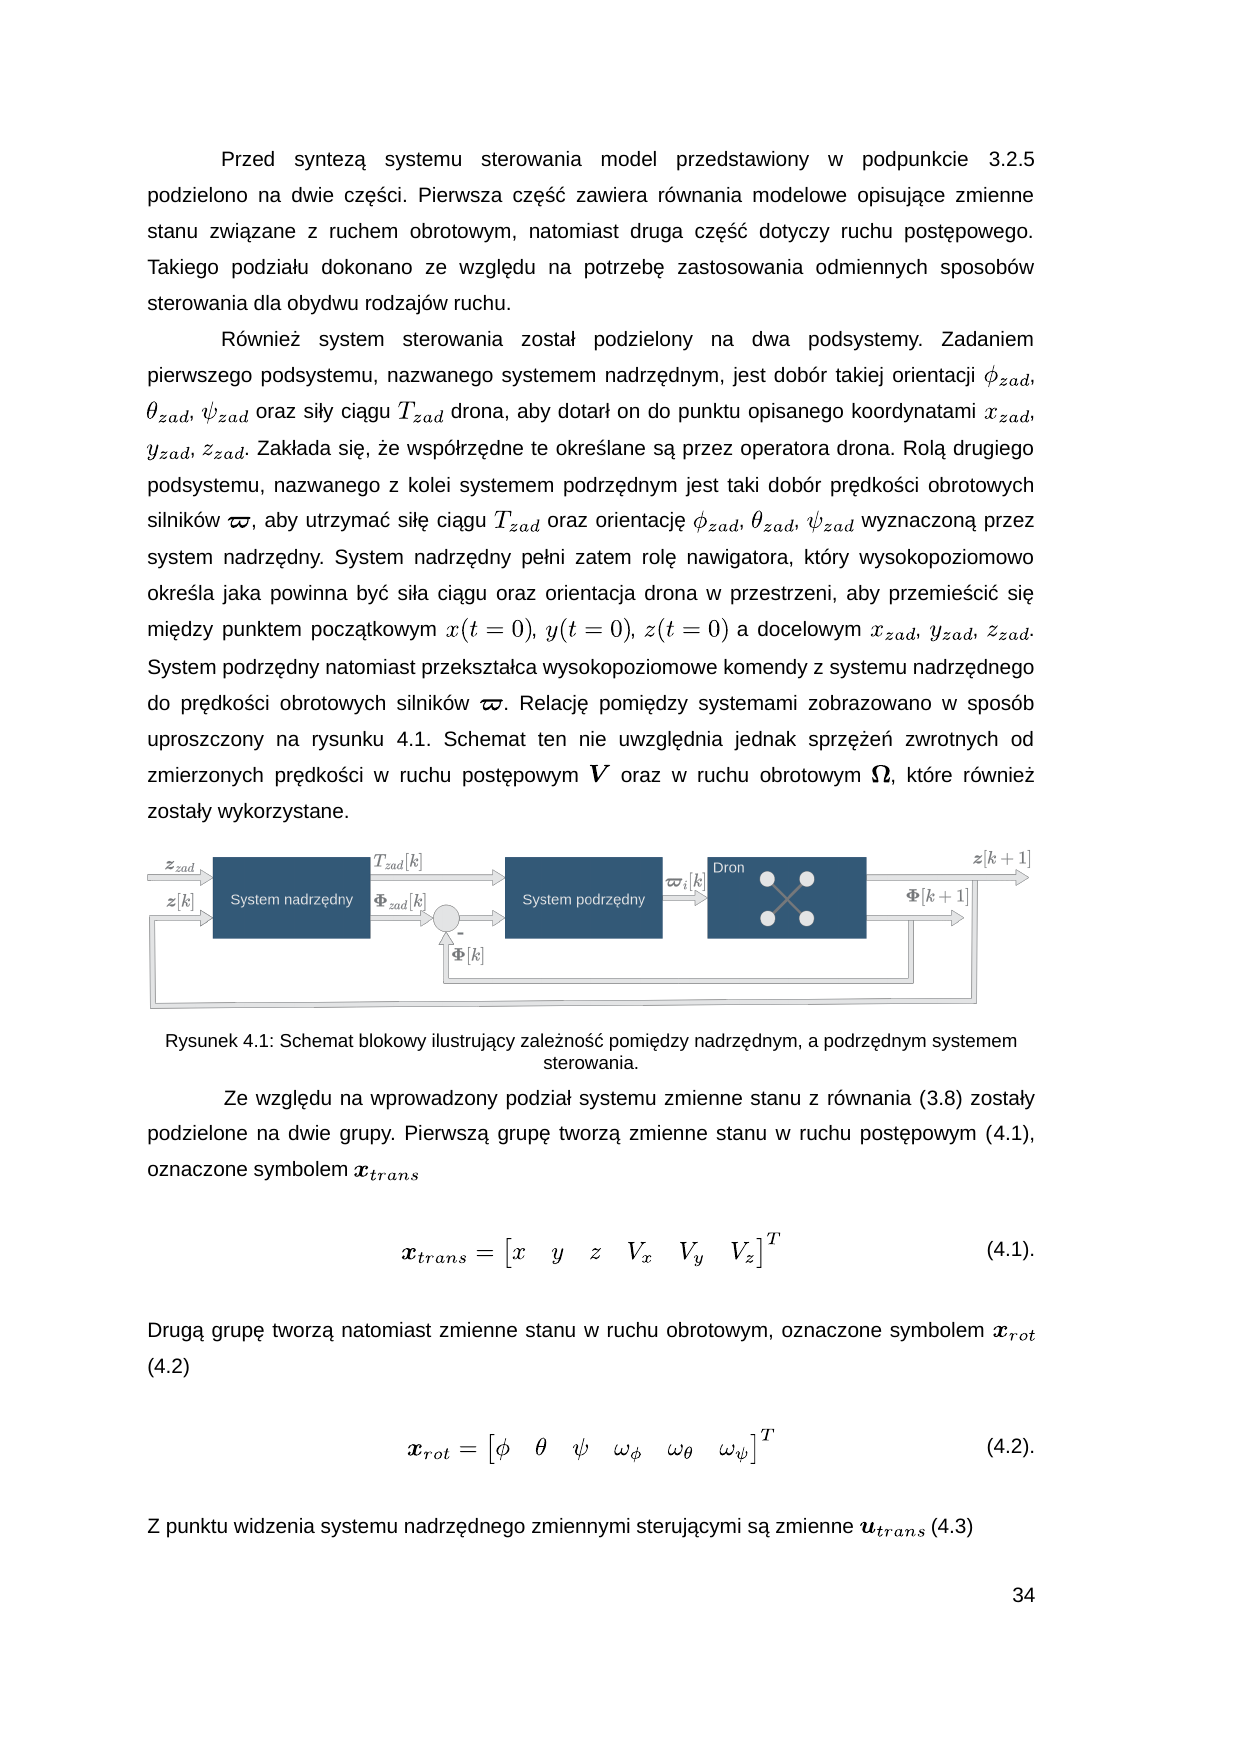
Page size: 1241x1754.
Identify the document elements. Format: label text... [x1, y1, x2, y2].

text [147, 1009, 1035, 1030]
text Ze względu na wprowadzony podział systemu zmienne stanu z równania (3.8) zostały podzielone na dwie grupy. Pierwszą grupę tworzą zmienne stanu w ruchu postępowym (4.1), oznaczone symbolem [147, 1073, 1035, 1181]
text Z punktu widzenia systemu nadrzędnego zmiennymi sterującymi są zmienne (4.3) [147, 1513, 1035, 1537]
text Rysunek 4.1: Schemat blokowy ilustrujący zależność pomiędzy nadrzędnym, a podrzędnym systemem sterowania. [147, 1030, 1035, 1073]
text Drugą grupę tworzą natomiast zmienne stanu w ruchu obrotowym, oznaczone symbolem (4.2) [147, 1317, 1035, 1377]
text (4.2). [147, 1427, 1035, 1464]
picture [147, 834, 1035, 1009]
text Również system sterowania został podzielony na dwa podsystemy. Zadaniem pierwszego podsystemu, nazwanego systemem nadrzędnym, jest dobór takiej orientacji , , oraz siły ciągu drona, aby dotarł on do punktu opisanego koordynatami , , . Zakłada się, że współrzędne te określane są przez operatora drona. Rolą drugiego podsystemu, nazwanego z kolei systemem podrzędnym jest taki dobór prędkości obrotowych silników , aby utrzymać siłę ciągu oraz orientację , , wyznaczoną przez system nadrzędny. System nadrzędny pełni zatem rolę nawigatora, który wysokopoziomowo określa jaka powinna być siła ciągu oraz orientacja drona w przestrzeni, aby przemieścić się między punktem początkowym , , a docelowym , , . System podrzędny natomiast przekształca wysokopoziomowe komendy z systemu nadrzędnego do prędkości obrotowych silników . Relację pomiędzy systemami zobrazowano w sposób uproszczony na rysunku 4.1. Schemat ten nie uwzględnia jednak sprzężeń zwrotnych od zmierzonych prędkości w ruchu postępowym oraz w ruchu obrotowym , które również zostały wykorzystane. [147, 327, 1035, 823]
text Przed syntezą systemu sterowania model przedstawiony w podpunkcie 3.2.5 podzielono na dwie części. Pierwsza część zawiera równania modelowe opisujące zmienne stanu związane z ruchem obrotowym, natomiast druga część dotyczy ruchu postępowego. Takiego podziału dokonano ze względu na potrzebę zastosowania odmiennych sposobów sterowania dla obydwu rodzajów ruchu. [147, 147, 1035, 315]
text (4.1). [147, 1231, 1035, 1268]
